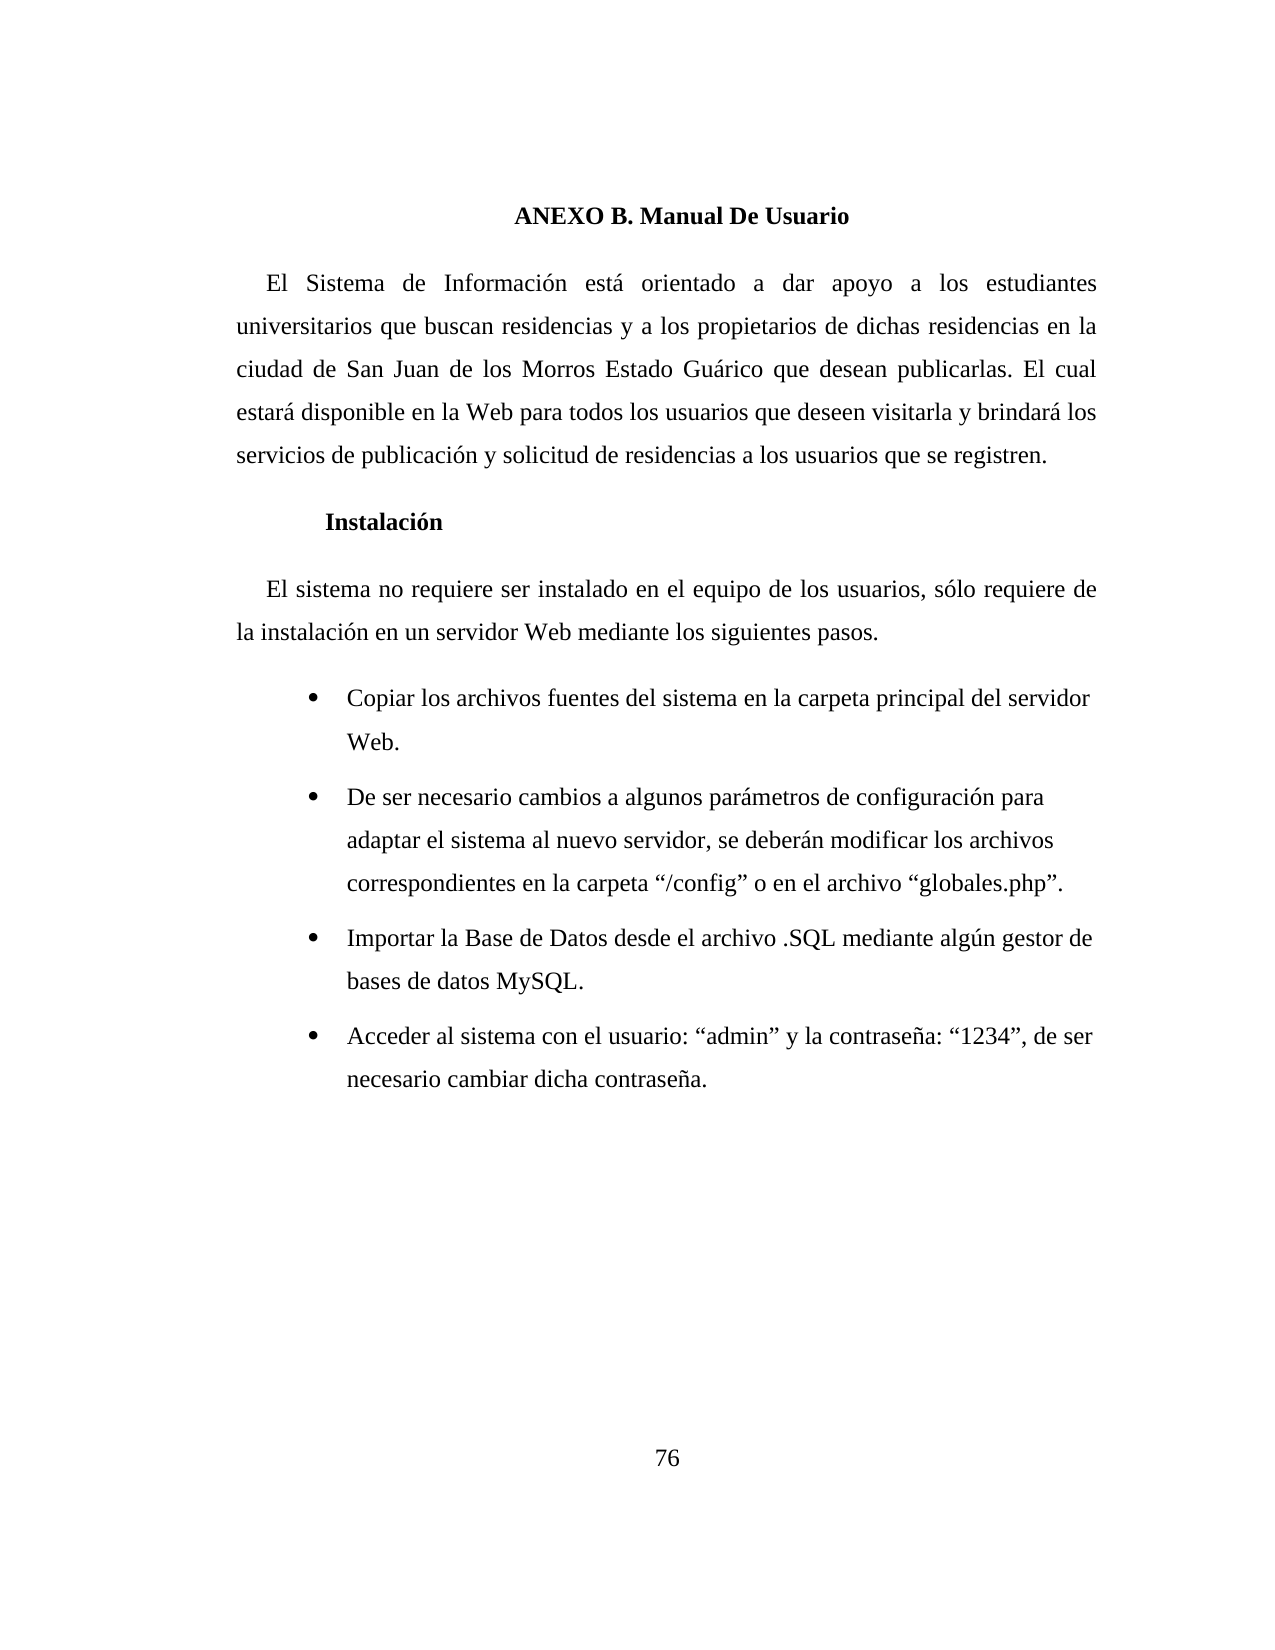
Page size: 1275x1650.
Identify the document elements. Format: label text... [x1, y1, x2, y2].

list De ser necesario cambios a algunos parámetros de configuración para adaptar el sistema al nuevo servidor, se deberán modificar los archivos correspondientes en la carpeta “/config” o en el archivo “globales.php”. [309, 782, 1098, 897]
list Importar la Base de Datos desde el archivo .SQL mediante algún gestor de bases de datos MySQL. [309, 923, 1098, 994]
list Acceder al sistema con el usuario: “admin” y la contraseña: “1234”, de ser necesario cambiar dicha contraseña. [309, 1021, 1098, 1093]
subtitle Instalación [236, 507, 1098, 536]
list Copiar los archivos fuentes del sistema en la carpeta principal del servidor Web. [309, 683, 1098, 755]
subtitle ANEXO B. Manual de Usuario [236, 201, 1098, 229]
text El Sistema de Información está orientado a dar apoyo a los estudiantes universitarios que buscan residencias y a los propietarios de dichas residencias en la ciudad de San Juan de los Morros Estado Guárico que desean publicarlas. El cual estará disponible en la Web para todos los usuarios que deseen visitarla y brindará los servicios de publicación y solicitud de residencias a los usuarios que se registren. [236, 268, 1098, 469]
text El sistema no requiere ser instalado en el equipo de los usuarios, sólo requiere de la instalación en un servidor Web mediante los siguientes pasos. [236, 574, 1098, 646]
